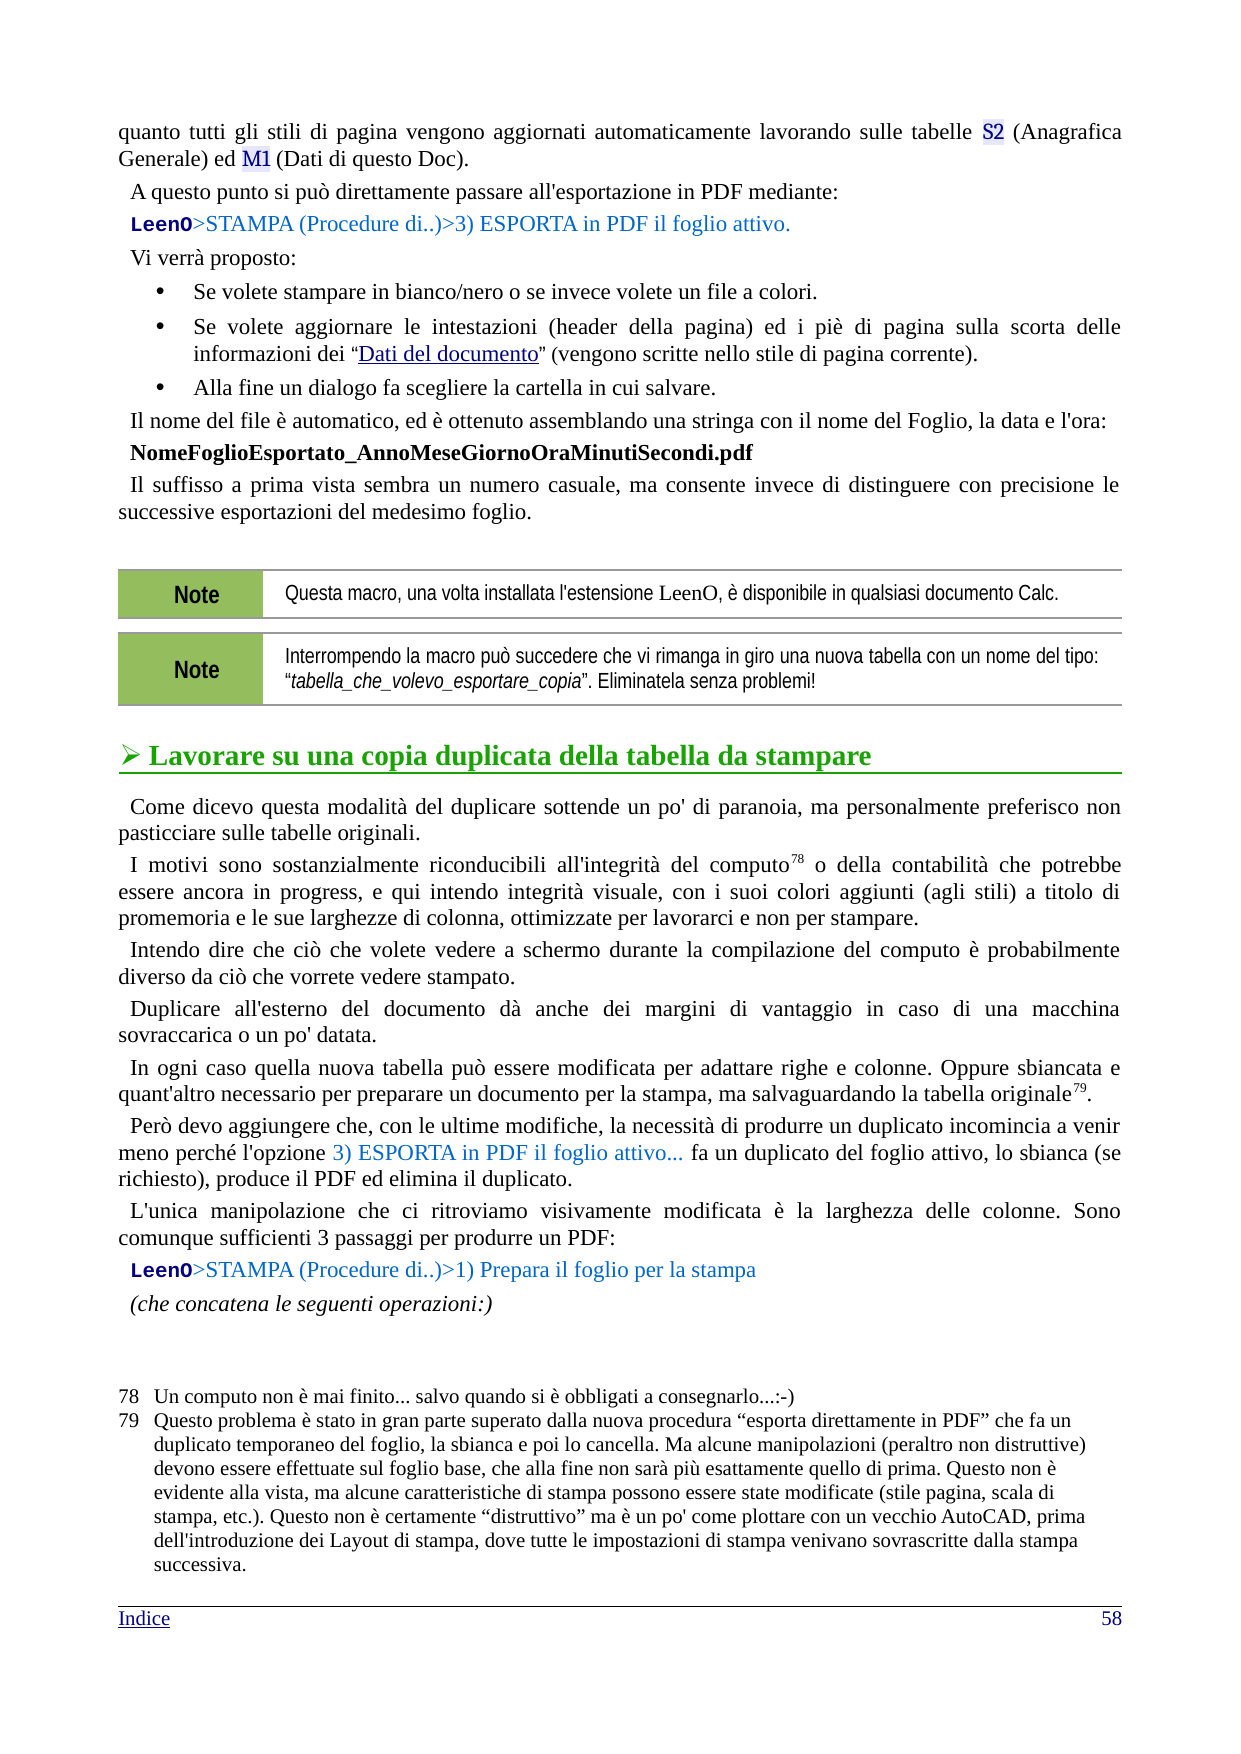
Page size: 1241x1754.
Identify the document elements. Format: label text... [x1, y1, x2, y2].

list Alla fine un dialogo fa scegliere la cartella in cui salvare. [156, 372, 1122, 401]
text Però devo aggiungere che, con le ultime modifiche, la necessità di produrre un duplicato incomincia a venir meno perché l'opzione 3) ESPORTA in PDF il foglio attivo... fa un duplicato del foglio attivo, lo sbianca (se richiesto), produce il PDF ed elimina il duplicato. [118, 1112, 1122, 1192]
list Se volete aggiornare le intestazioni (header della pagina) ed i piè di pagina sulla scorta delle informazioni dei “Dati del documento” (vengono scritte nello stile di pagina corrente). [156, 311, 1122, 366]
list Se volete stampare in bianco/nero o se invece volete un file a colori. [156, 276, 1122, 305]
text Il nome del file è automatico, ed è ottenuto assemblando una stringa con il nome del Foglio, la data e l'ora: [118, 407, 1122, 433]
text LeenO>STAMPA (Procedure di..)>3) ESPORTA in PDF il foglio attivo. [118, 211, 1122, 238]
table_header Interrompendo la macro può succedere che vi rimanga in giro una nuova tabella con un nome del tipo: “tabella_che_volevo_esportare_copia”. Eliminatela senza problemi! [264, 634, 1122, 704]
text Vi verrà proposto: [118, 244, 1122, 270]
table_header Note [118, 634, 263, 704]
subtitle Lavorare su una copia duplicata della tabella da stampare [119, 738, 1122, 772]
text Duplicare all'esterno del documento dà anche dei margini di vantaggio in caso di una macchina sovraccarica o un po' datata. [118, 995, 1122, 1048]
text L'unica manipolazione che ci ritroviamo visivamente modificata è la larghezza delle colonne. Sono comunque sufficienti 3 passaggi per produrre un PDF: [118, 1197, 1122, 1250]
text Questo problema è stato in gran parte superato dalla nuova procedura “esporta direttamente in PDF” che fa un duplicato temporaneo del foglio, la sbianca e poi lo cancella. Ma alcune manipolazioni (peraltro non distruttive) devono essere effettuate sul foglio base, che alla fine non sarà più esattamente quello di prima. Questo non è evidente alla vista, ma alcune caratteristiche di stampa possono essere state modificate (stile pagina, scala di stampa, etc.). Questo non è certamente “distruttivo” ma è un po' come plottare con un vecchio AutoCAD, prima dell'introduzione dei Layout di stampa, dove tutte le impostazioni di stampa venivano sovrascritte dalla stampa successiva. [118, 1408, 1122, 1576]
text A questo punto si può direttamente passare all'esportazione in PDF mediante: [118, 178, 1122, 204]
text Il suffisso a prima vista sembra un numero casuale, ma consente invece di distinguere con precisione le successive esportazioni del medesimo foglio. [118, 471, 1122, 524]
text Come dicevo questa modalità del duplicare sottende un po' di paranoia, ma personalmente preferisco non pasticciare sulle tabelle originali. [118, 793, 1122, 846]
text In ogni caso quella nuova tabella può essere modificata per adattare righe e colonne. Oppure sbiancata e quant'altro necessario per preparare un documento per la stampa, ma salvaguardando la tabella originale. [118, 1054, 1122, 1107]
text I motivi sono sostanzialmente riconducibili all'integrità del computo o della contabilità che potrebbe essere ancora in progress, e qui intendo integrità visuale, con i suoi colori aggiunti (agli stili) a titolo di promemoria e le sue larghezze di colonna, ottimizzate per lavorarci e non per stampare. [118, 852, 1122, 931]
text Intendo dire che ciò che volete vedere a schermo durante la compilazione del computo è probabilmente diverso da ciò che vorrete vedere stampato. [118, 937, 1122, 989]
text (che concatena le seguenti operazioni:) [118, 1290, 1122, 1316]
text quanto tutti gli stili di pagina vengono aggiornati automaticamente lavorando sulle tabelle S2 (Anagrafica Generale) ed M1 (Dati di questo Doc). [118, 118, 1122, 172]
text NomeFoglioEsportato_AnnoMeseGiornoOraMinutiSecondi.pdf [118, 439, 1122, 465]
table_header Questa macro, una volta installata l'estensione LeenO, è disponibile in qualsiasi documento Calc. [264, 571, 1122, 617]
text LeenO>STAMPA (Procedure di..)>1) Prepara il foglio per la stampa [118, 1256, 1122, 1284]
text Un computo non è mai finito... salvo quando si è obbligati a consegnarlo...:-) [118, 1384, 1122, 1408]
table_header Note [118, 571, 263, 617]
